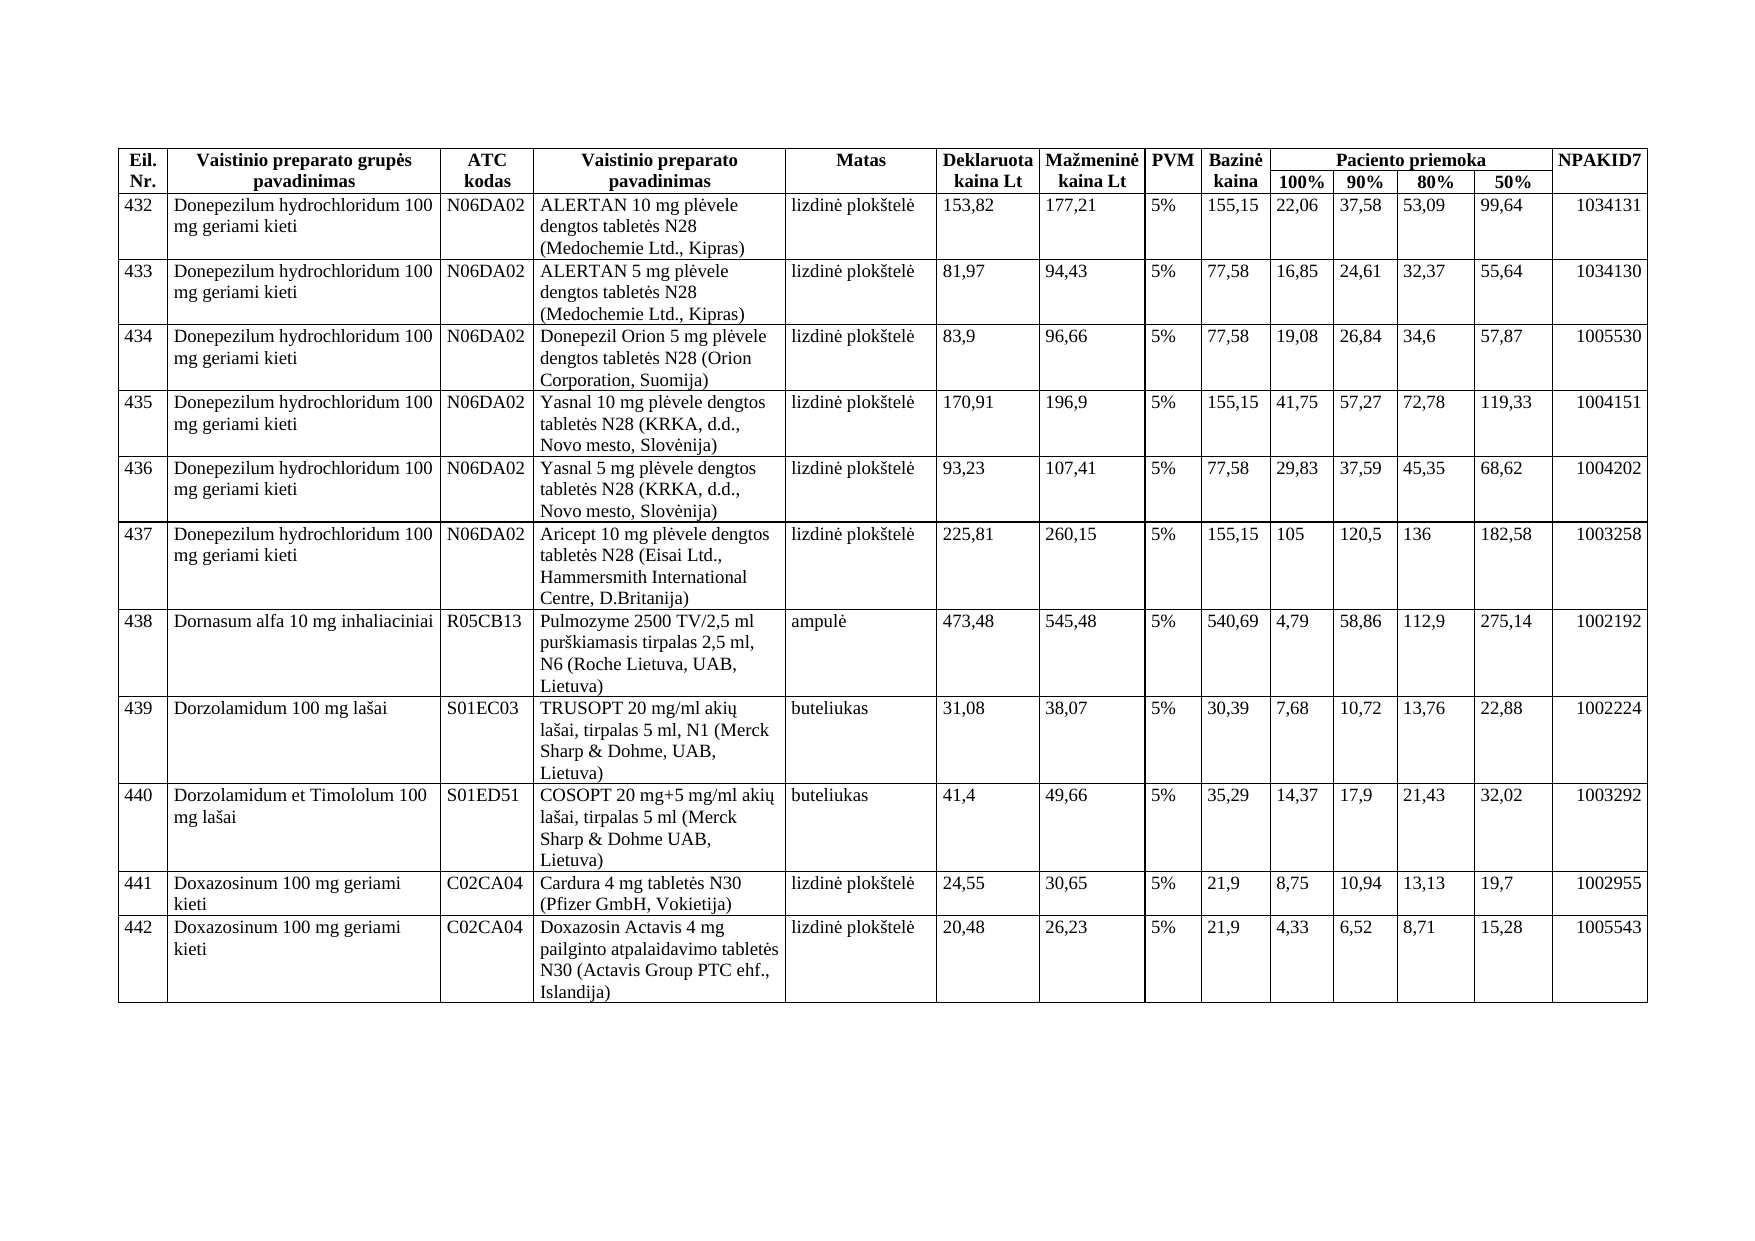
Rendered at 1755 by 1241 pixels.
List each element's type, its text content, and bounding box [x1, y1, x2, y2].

table_cell 100% [1271, 171, 1333, 193]
table_cell N06DA02 [441, 325, 533, 390]
table_cell Donepezilum hydrochloridum 100 mg geriami kieti [168, 194, 440, 258]
table_cell 4,79 [1271, 610, 1333, 696]
table_cell 17,9 [1334, 784, 1397, 871]
table_cell 440 [119, 784, 167, 871]
table_header Bazinė kaina Lt [1202, 149, 1270, 193]
table_cell 31,08 [937, 697, 1039, 783]
table_cell 77,58 [1202, 457, 1270, 521]
table_cell 177,21 [1040, 194, 1144, 258]
table_cell C02CA04 [441, 872, 533, 915]
table_cell 16,85 [1271, 260, 1333, 324]
table_cell 6,52 [1334, 916, 1397, 1002]
table_cell Donepezilum hydrochloridum 100 mg geriami kieti [168, 523, 440, 609]
table_cell lizdinė plokštelė [786, 391, 936, 456]
table_cell Yasnal 5 mg plėvele dengtos tabletės N28 (KRKA, d.d., Novo mesto, Slovėnija) [534, 457, 785, 521]
table_cell 5% [1146, 697, 1201, 783]
table_cell 32,37 [1398, 260, 1474, 324]
table_cell 45,35 [1398, 457, 1474, 521]
table_cell 14,37 [1271, 784, 1333, 871]
table_cell S01EC03 [441, 697, 533, 783]
table_cell 5% [1146, 194, 1201, 258]
table_cell N06DA02 [441, 523, 533, 609]
table_header Matas [786, 149, 936, 193]
table_cell 22,88 [1475, 697, 1552, 783]
table_cell 1002192 [1553, 610, 1647, 696]
table_cell lizdinė plokštelė [786, 260, 936, 324]
table_cell 136 [1398, 523, 1474, 609]
table_cell N06DA02 [441, 194, 533, 258]
table_cell 53,09 [1398, 194, 1474, 258]
table_cell Dorzolamidum 100 mg lašai [168, 697, 440, 783]
table_cell 260,15 [1040, 523, 1144, 609]
table_cell Donepezilum hydrochloridum 100 mg geriami kieti [168, 457, 440, 521]
table_cell N06DA02 [441, 391, 533, 456]
table_cell 1004202 [1553, 457, 1647, 521]
table_cell Cardura 4 mg tabletės N30 (Pfizer GmbH, Vokietija) [534, 872, 785, 915]
table_cell 5% [1146, 325, 1201, 390]
table_cell 1002224 [1553, 697, 1647, 783]
table_cell lizdinė plokštelė [786, 872, 936, 915]
table_cell 441 [119, 872, 167, 915]
table_cell S01ED51 [441, 784, 533, 871]
table_cell 32,02 [1475, 784, 1552, 871]
table_cell 1003292 [1553, 784, 1647, 871]
table_cell 1034130 [1553, 260, 1647, 324]
table_cell 41,75 [1271, 391, 1333, 456]
table_cell 29,83 [1271, 457, 1333, 521]
table_cell 439 [119, 697, 167, 783]
table_cell 38,07 [1040, 697, 1144, 783]
table_cell 8,71 [1398, 916, 1474, 1002]
table_header Vaistinio preparato grupės pavadinimas [168, 149, 440, 193]
table_cell 473,48 [937, 610, 1039, 696]
table_header Vaistinio preparato pavadinimas [534, 149, 785, 193]
table_cell 99,64 [1475, 194, 1552, 258]
table_cell buteliukas [786, 697, 936, 783]
table_cell 83,9 [937, 325, 1039, 390]
table_cell Dorzolamidum et Timololum 100 mg lašai [168, 784, 440, 871]
table_cell 153,82 [937, 194, 1039, 258]
table_cell 57,27 [1334, 391, 1397, 456]
table_cell Yasnal 10 mg plėvele dengtos tabletės N28 (KRKA, d.d., Novo mesto, Slovėnija) [534, 391, 785, 456]
table_cell 58,86 [1334, 610, 1397, 696]
table_cell 155,15 [1202, 523, 1270, 609]
table_header Eil. Nr. [119, 149, 167, 193]
table_cell R05CB13 [441, 610, 533, 696]
table_cell 436 [119, 457, 167, 521]
table_cell 93,23 [937, 457, 1039, 521]
table_cell 90% [1334, 171, 1397, 193]
table_cell 1003258 [1553, 523, 1647, 609]
table_cell 21,9 [1202, 872, 1270, 915]
table_cell 13,76 [1398, 697, 1474, 783]
table_header Deklaruota kaina Lt [937, 149, 1039, 193]
table_cell 10,94 [1334, 872, 1397, 915]
table_cell ALERTAN 5 mg plėvele dengtos tabletės N28 (Medochemie Ltd., Kipras) [534, 260, 785, 324]
table_cell 41,4 [937, 784, 1039, 871]
table_cell 155,15 [1202, 391, 1270, 456]
table_cell 5% [1146, 916, 1201, 1002]
table_cell 20,48 [937, 916, 1039, 1002]
table_cell 57,87 [1475, 325, 1552, 390]
table_cell Donepezilum hydrochloridum 100 mg geriami kieti [168, 260, 440, 324]
table_cell 5% [1146, 260, 1201, 324]
table_cell 1004151 [1553, 391, 1647, 456]
table_cell Donepezilum hydrochloridum 100 mg geriami kieti [168, 391, 440, 456]
table_cell 155,15 [1202, 194, 1270, 258]
table_cell 35,29 [1202, 784, 1270, 871]
table_cell 112,9 [1398, 610, 1474, 696]
table_cell COSOPT 20 mg+5 mg/ml akių lašai, tirpalas 5 ml (Merck Sharp & Dohme UAB, Lietuva) [534, 784, 785, 871]
table_cell 540,69 [1202, 610, 1270, 696]
table_cell 434 [119, 325, 167, 390]
table_cell ALERTAN 10 mg plėvele dengtos tabletės N28 (Medochemie Ltd., Kipras) [534, 194, 785, 258]
table_cell 5% [1146, 391, 1201, 456]
table_cell N06DA02 [441, 457, 533, 521]
table_cell Doxazosinum 100 mg geriami kieti [168, 872, 440, 915]
table_cell 275,14 [1475, 610, 1552, 696]
table_cell lizdinė plokštelė [786, 523, 936, 609]
table_cell 24,55 [937, 872, 1039, 915]
table_cell 94,43 [1040, 260, 1144, 324]
table_cell 37,59 [1334, 457, 1397, 521]
table_cell 107,41 [1040, 457, 1144, 521]
table_cell 1005530 [1553, 325, 1647, 390]
table_cell 30,65 [1040, 872, 1144, 915]
table_cell 10,72 [1334, 697, 1397, 783]
table_cell 30,39 [1202, 697, 1270, 783]
table_header Paciento priemoka [1271, 149, 1552, 170]
table_cell 437 [119, 523, 167, 609]
table_cell 19,7 [1475, 872, 1552, 915]
table_cell 72,78 [1398, 391, 1474, 456]
table_cell buteliukas [786, 784, 936, 871]
table_cell 21,9 [1202, 916, 1270, 1002]
table_cell lizdinė plokštelė [786, 916, 936, 1002]
table_cell C02CA04 [441, 916, 533, 1002]
table_cell 1005543 [1553, 916, 1647, 1002]
table_cell Aricept 10 mg plėvele dengtos tabletės N28 (Eisai Ltd., Hammersmith International Centre, D.Britanija) [534, 523, 785, 609]
table_cell lizdinė plokštelė [786, 457, 936, 521]
table_cell Doxazosinum 100 mg geriami kieti [168, 916, 440, 1002]
table_cell 55,64 [1475, 260, 1552, 324]
table_cell 37,58 [1334, 194, 1397, 258]
table_cell 8,75 [1271, 872, 1333, 915]
table_cell 196,9 [1040, 391, 1144, 456]
table_cell 442 [119, 916, 167, 1002]
table_cell 15,28 [1475, 916, 1552, 1002]
table_cell 5% [1146, 523, 1201, 609]
table_cell 7,68 [1271, 697, 1333, 783]
table_cell 34,6 [1398, 325, 1474, 390]
table_cell Dornasum alfa 10 mg inhaliaciniai [168, 610, 440, 696]
table_cell Donepezil Orion 5 mg plėvele dengtos tabletės N28 (Orion Corporation, Suomija) [534, 325, 785, 390]
table_header Mažmeninė kaina Lt [1040, 149, 1144, 193]
table_cell 26,84 [1334, 325, 1397, 390]
table_cell 1002955 [1553, 872, 1647, 915]
table_cell N06DA02 [441, 260, 533, 324]
table_cell 13,13 [1398, 872, 1474, 915]
table_cell 120,5 [1334, 523, 1397, 609]
table_cell 170,91 [937, 391, 1039, 456]
table_cell 50% [1475, 171, 1552, 193]
table_cell 432 [119, 194, 167, 258]
table_cell 19,08 [1271, 325, 1333, 390]
table_cell 438 [119, 610, 167, 696]
table_cell 5% [1146, 610, 1201, 696]
table_cell 80% [1398, 171, 1474, 193]
table_cell 4,33 [1271, 916, 1333, 1002]
table_cell 119,33 [1475, 391, 1552, 456]
table_cell 433 [119, 260, 167, 324]
table_cell 26,23 [1040, 916, 1144, 1002]
table_cell 1034131 [1553, 194, 1647, 258]
table_cell Doxazosin Actavis 4 mg pailginto atpalaidavimo tabletės N30 (Actavis Group PTC ehf., Islandija) [534, 916, 785, 1002]
table_cell 225,81 [937, 523, 1039, 609]
table_cell lizdinė plokštelė [786, 194, 936, 258]
table_cell Pulmozyme 2500 TV/2,5 ml purškiamasis tirpalas 2,5 ml, N6 (Roche Lietuva, UAB, Lietuva) [534, 610, 785, 696]
table_cell 5% [1146, 457, 1201, 521]
table_cell 96,66 [1040, 325, 1144, 390]
table_header PVM [1146, 149, 1201, 193]
table_cell lizdinė plokštelė [786, 325, 936, 390]
table_cell 5% [1146, 784, 1201, 871]
table_header ATC kodas [441, 149, 533, 193]
table_header NPAKID7 [1553, 149, 1647, 193]
table_cell 81,97 [937, 260, 1039, 324]
table_cell 49,66 [1040, 784, 1144, 871]
table_cell 22,06 [1271, 194, 1333, 258]
table_cell 545,48 [1040, 610, 1144, 696]
table_cell 24,61 [1334, 260, 1397, 324]
table_cell 182,58 [1475, 523, 1552, 609]
table_cell 5% [1146, 872, 1201, 915]
table_cell ampulė [786, 610, 936, 696]
table_cell 77,58 [1202, 260, 1270, 324]
table_cell TRUSOPT 20 mg/ml akių lašai, tirpalas 5 ml, N1 (Merck Sharp & Dohme, UAB, Lietuva) [534, 697, 785, 783]
table_cell 435 [119, 391, 167, 456]
table_cell 105 [1271, 523, 1333, 609]
table_cell 68,62 [1475, 457, 1552, 521]
table_cell 77,58 [1202, 325, 1270, 390]
table_cell 21,43 [1398, 784, 1474, 871]
table_cell Donepezilum hydrochloridum 100 mg geriami kieti [168, 325, 440, 390]
